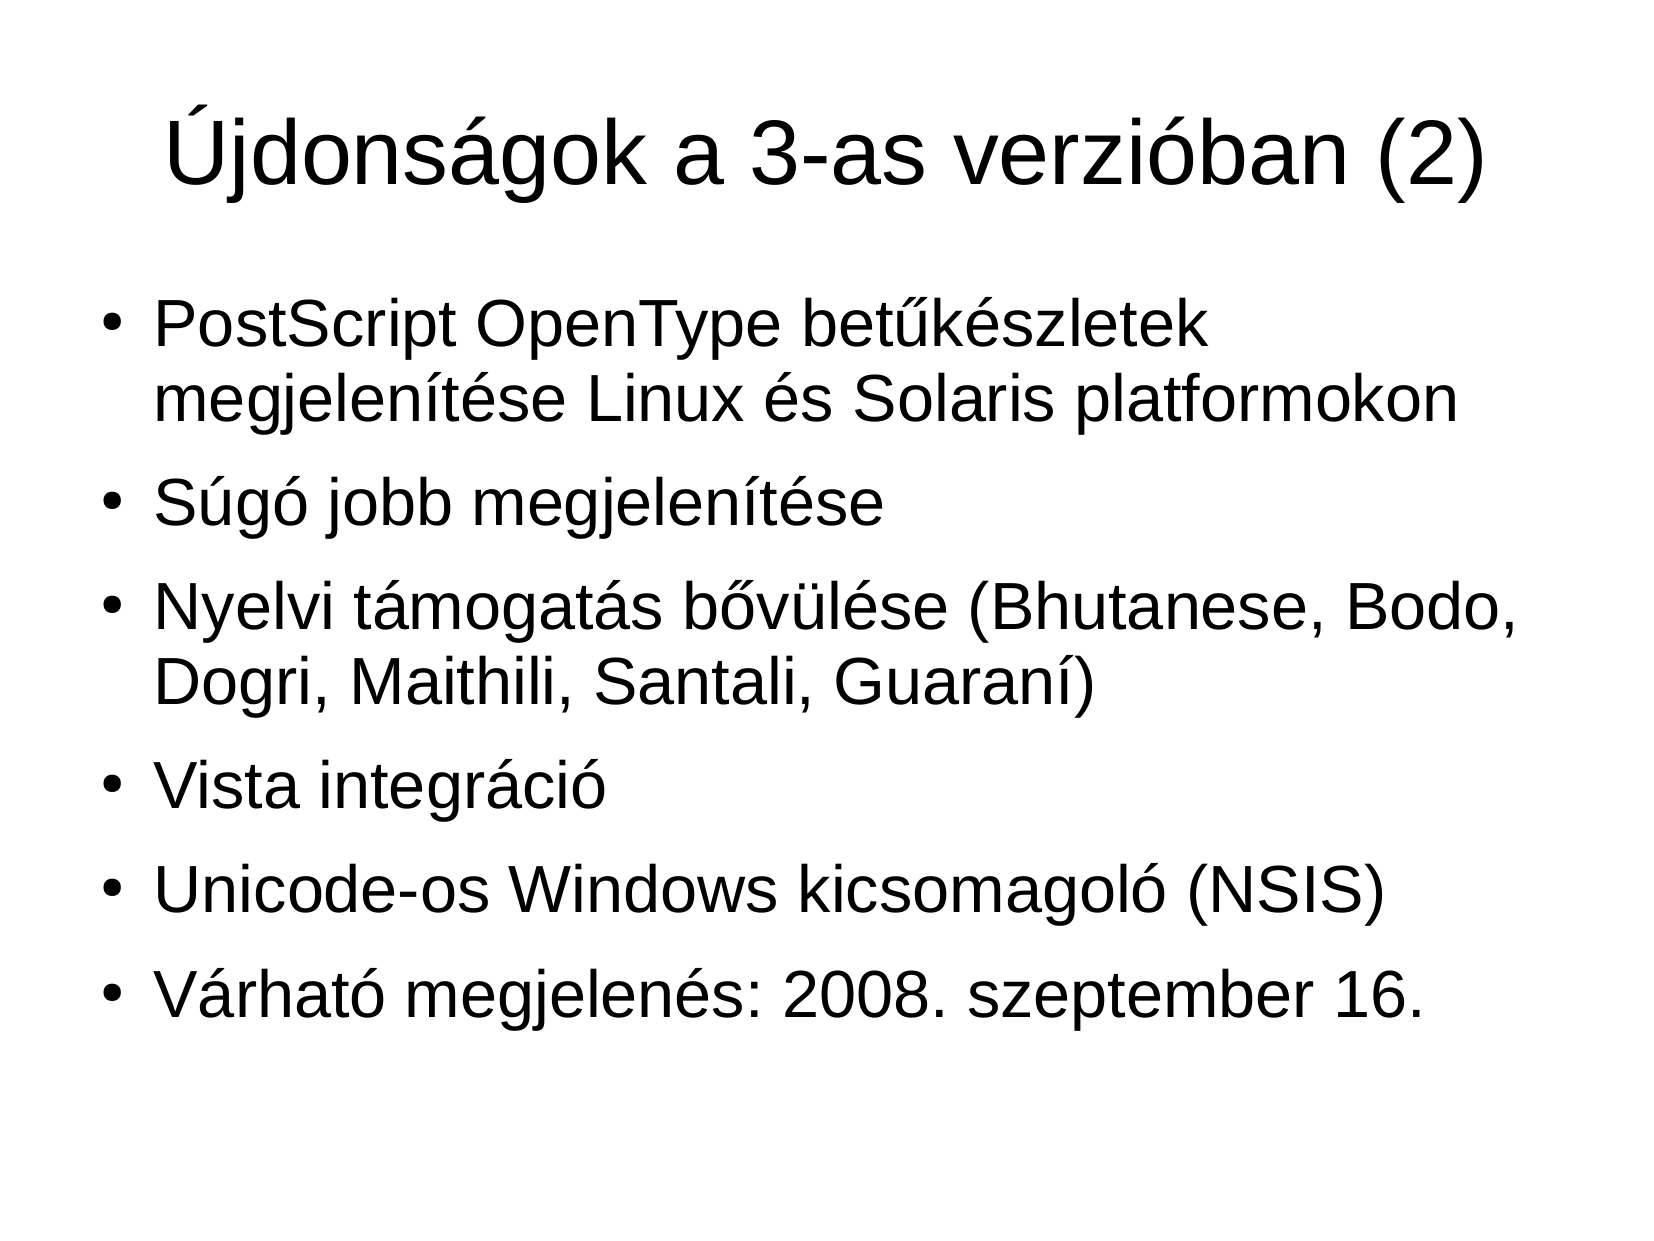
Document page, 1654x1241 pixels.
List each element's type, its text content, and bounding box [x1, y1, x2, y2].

title Újdonságok a 3-as verzióban (2) [82, 49, 1571, 257]
list PostScript OpenType betűkészletek megjelenítése Linux és Solaris platformokon Súgó jobb megjelenítése Nyelvi támogatás bővülése (Bhutanese, Bodo, Dogri, Maithili, Santali, Guaraní) Vista integráció Unicode-os Windows kicsomagoló (NSIS) Várható megjelenés: 2008. szeptember 16. [82, 285, 1571, 1105]
